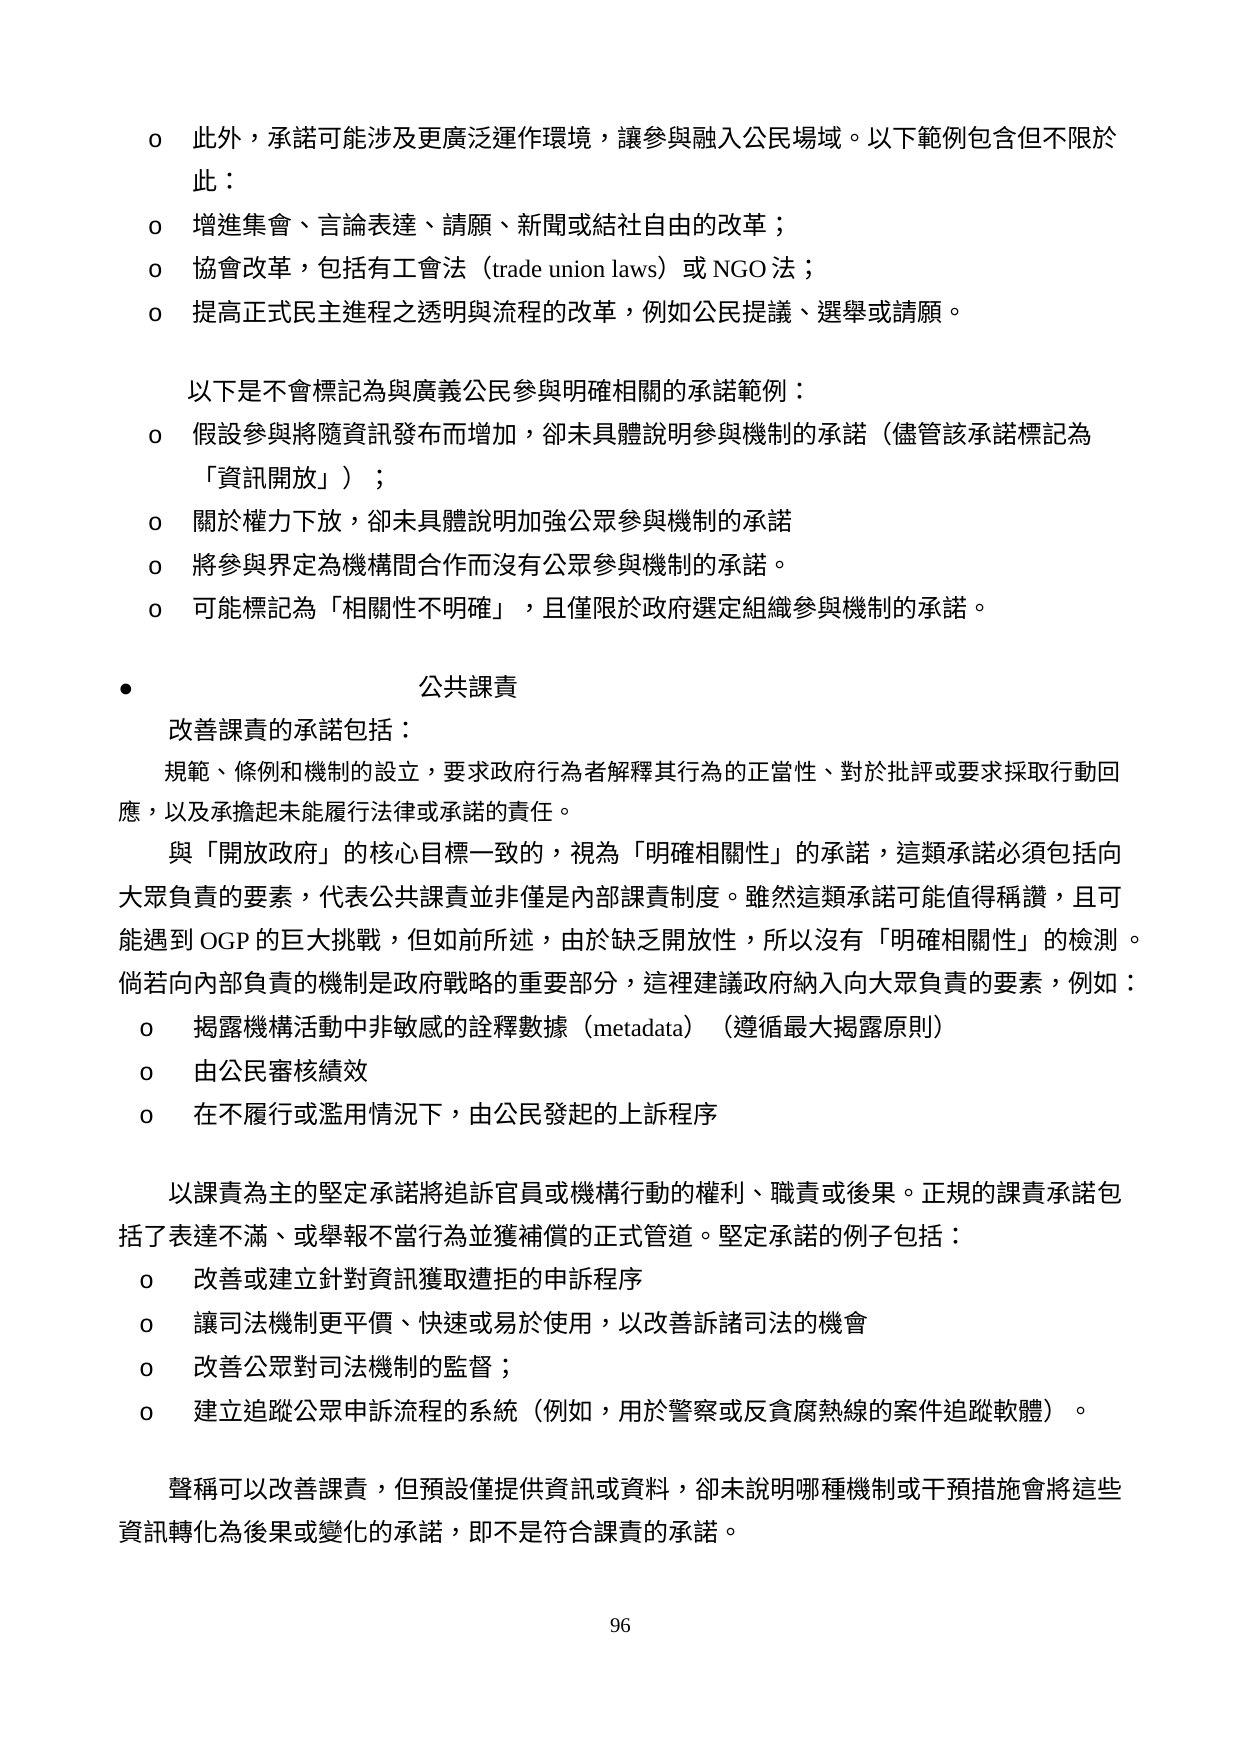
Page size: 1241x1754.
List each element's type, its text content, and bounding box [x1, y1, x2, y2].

list 將參與界定為機構間合作而沒有公眾參與機制的承諾。 [148, 545, 1122, 582]
list 協會改革，包括有工會法（trade union laws）或NGO法； [148, 249, 1122, 285]
text 以課責為主的堅定承諾將追訴官員或機構行動的權利、職責或後果。正規的課責承諾包括了表達不滿、或舉報不當行為並獲補償的正式管道。堅定承諾的例子包括： [118, 1173, 1122, 1253]
list 假設參與將隨資訊發布而增加，卻未具體說明參與機制的承諾（儘管該承諾標記為「資訊開放」）； [148, 414, 1122, 494]
list 可能標記為「相關性不明確」，且僅限於政府選定組織參與機制的承諾。 [148, 589, 1122, 625]
list 公共課責 [118, 667, 1122, 703]
list 提高正式民主進程之透明與流程的改革，例如公民提議、選舉或請願。 [148, 293, 1122, 329]
text 聲稱可以改善課責，但預設僅提供資訊或資料，卻未說明哪種機制或干預措施會將這些資訊轉化為後果或變化的承諾，即不是符合課責的承諾。 [118, 1469, 1122, 1549]
list 由公民審核績效 [118, 1051, 1122, 1088]
text 改善課責的承諾包括： [118, 711, 1122, 747]
list 讓司法機制更平價、快速或易於使用，以改善訴諸司法的機會 [118, 1304, 1122, 1340]
list 改善或建立針對資訊獲取遭拒的申訴程序 [118, 1260, 1122, 1296]
text 以下是不會標記為與廣義公民參與明確相關的承諾範例： [137, 371, 1122, 407]
list 增進集會、言論表達、請願、新聞或結社自由的改革； [148, 205, 1122, 242]
text 規範、條例和機制的設立，要求政府行為者解釋其行為的正當性、對於批評或要求採取行動回應，以及承擔起未能履行法律或承諾的責任。 [118, 754, 1122, 827]
list 此外，承諾可能涉及更廣泛運作環境，讓參與融入公民場域。以下範例包含但不限於此： [148, 118, 1122, 198]
text 與「開放政府」的核心目標一致的，視為「明確相關性」的承諾，這類承諾必須包括向大眾負責的要素，代表公共課責並非僅是內部課責制度。雖然這類承諾可能值得稱讚，且可能遇到OGP的巨大挑戰，但如前所述，由於缺乏開放性，所以沒有「明確相關性」的檢測。倘若向內部負責的機制是政府戰略的重要部分，這裡建議政府納入向大眾負責的要素，例如： [118, 834, 1122, 1000]
list 揭露機構活動中非敏感的詮釋數據（metadata）（遵循最大揭露原則） [118, 1007, 1122, 1044]
list 改善公眾對司法機制的監督； [118, 1347, 1122, 1384]
list 在不履行或濫用情況下，由公民發起的上訴程序 [118, 1095, 1122, 1131]
list 建立追蹤公眾申訴流程的系統（例如，用於警察或反貪腐熱線的案件追蹤軟體）。 [118, 1391, 1122, 1428]
list 關於權力下放，卻未具體說明加強公眾參與機制的承諾 [148, 501, 1122, 538]
